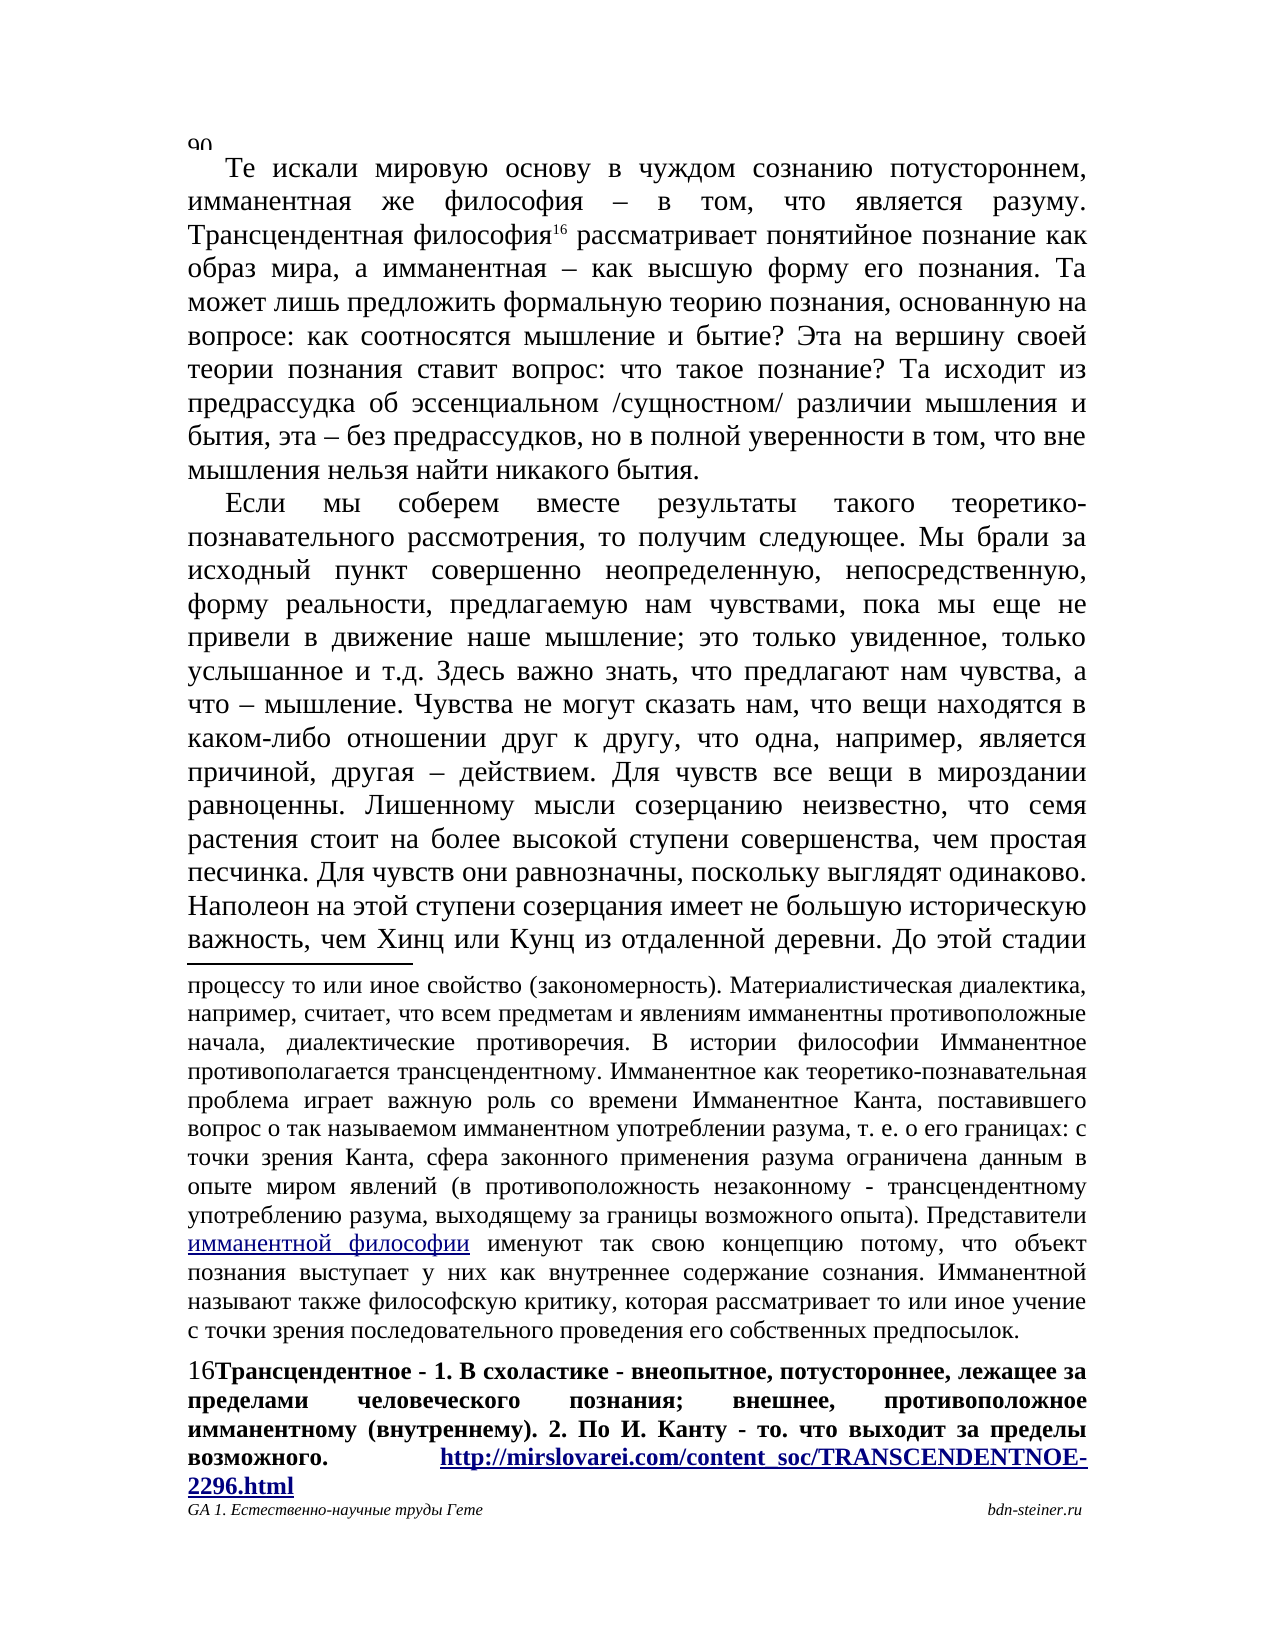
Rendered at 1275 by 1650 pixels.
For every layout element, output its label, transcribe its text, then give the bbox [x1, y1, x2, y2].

text процессу то или иное свойство (закономерность). Материалистическая диалектика, например, считает, что всем предметам и явлениям имманентны противоположные начала, диалектические противоречия. В истории философии Имманентное противополагается трансцендентному. Имманентное как теоретико-познавательная проблема играет важную роль со времени Имманентное Канта, поставившего вопрос о так называемом имманентном употреблении разума, т. е. о его границах: с точки зрения Канта, сфера законного применения разума ограничена данным в опыте миром явлений (в противоположность незаконному - трансцендентному употреблению разума, выходящему за границы возможного опыта). Представители имманентной философии именуют так свою концепцию потому, что объект познания выступает у них как внутреннее содержание сознания. Имманентной называют также философскую критику, которая рассматривает то или иное учение с точки зрения последовательного проведения его собственных предпосылок. [187, 970, 1087, 1343]
text Если мы соберем вместе результаты такого теоретико-познавательного рассмотрения, то получим следующее. Мы брали за исходный пункт совершенно неопределенную, непосредственную, форму реальности, предлагаемую нам чувствами, пока мы еще не привели в движение наше мышление; это только увиденное, только услышанное и т.д. Здесь важно знать, что предлагают нам чувства, а что – мышление. Чувства не могут сказать нам, что вещи находятся в каком-либо отношении друг к другу, что одна, например, является причиной, другая – действием. Для чувств все вещи в мироздании равноценны. Лишенному мысли созерцанию неизвестно, что семя растения стоит на более высокой ступени совершенства, чем простая песчинка. Для чувств они равнозначны, поскольку выглядят одинаково. Наполеон на этой ступени созерцания имеет не большую историческую важность, чем Хинц или Кунц из отдаленной деревни. До этой стадии [187, 485, 1087, 955]
text Те искали мировую основу в чуждом сознанию потустороннем, имманентная же философия – в том, что является разуму. Трансцендентная философия рассматривает понятийное познание как образ мира, а имманентная – как высшую форму его познания. Та может лишь предложить формальную теорию познания, основанную на вопросе: как соотносятся мышление и бытие? Эта на вершину своей теории познания ставит вопрос: что такое познание? Та исходит из предрассудка об эссенциальном /сущностном/ различии мышления и бытия, эта – без предрассудков, но в полной уверенности в том, что вне мышления нельзя найти никакого бытия. [187, 150, 1087, 485]
subtitle Трансцендентное - 1. В схоластике - внеопытное, потустороннее, лежащее за пределами человеческого познания; внешнее, противоположное имманентному (внутреннему). 2. По И. Канту - то. что выходит за пределы возможного. http://mirslovarei.com/content_soc/TRANSCENDENTNOE-2296.html [187, 1354, 1087, 1500]
